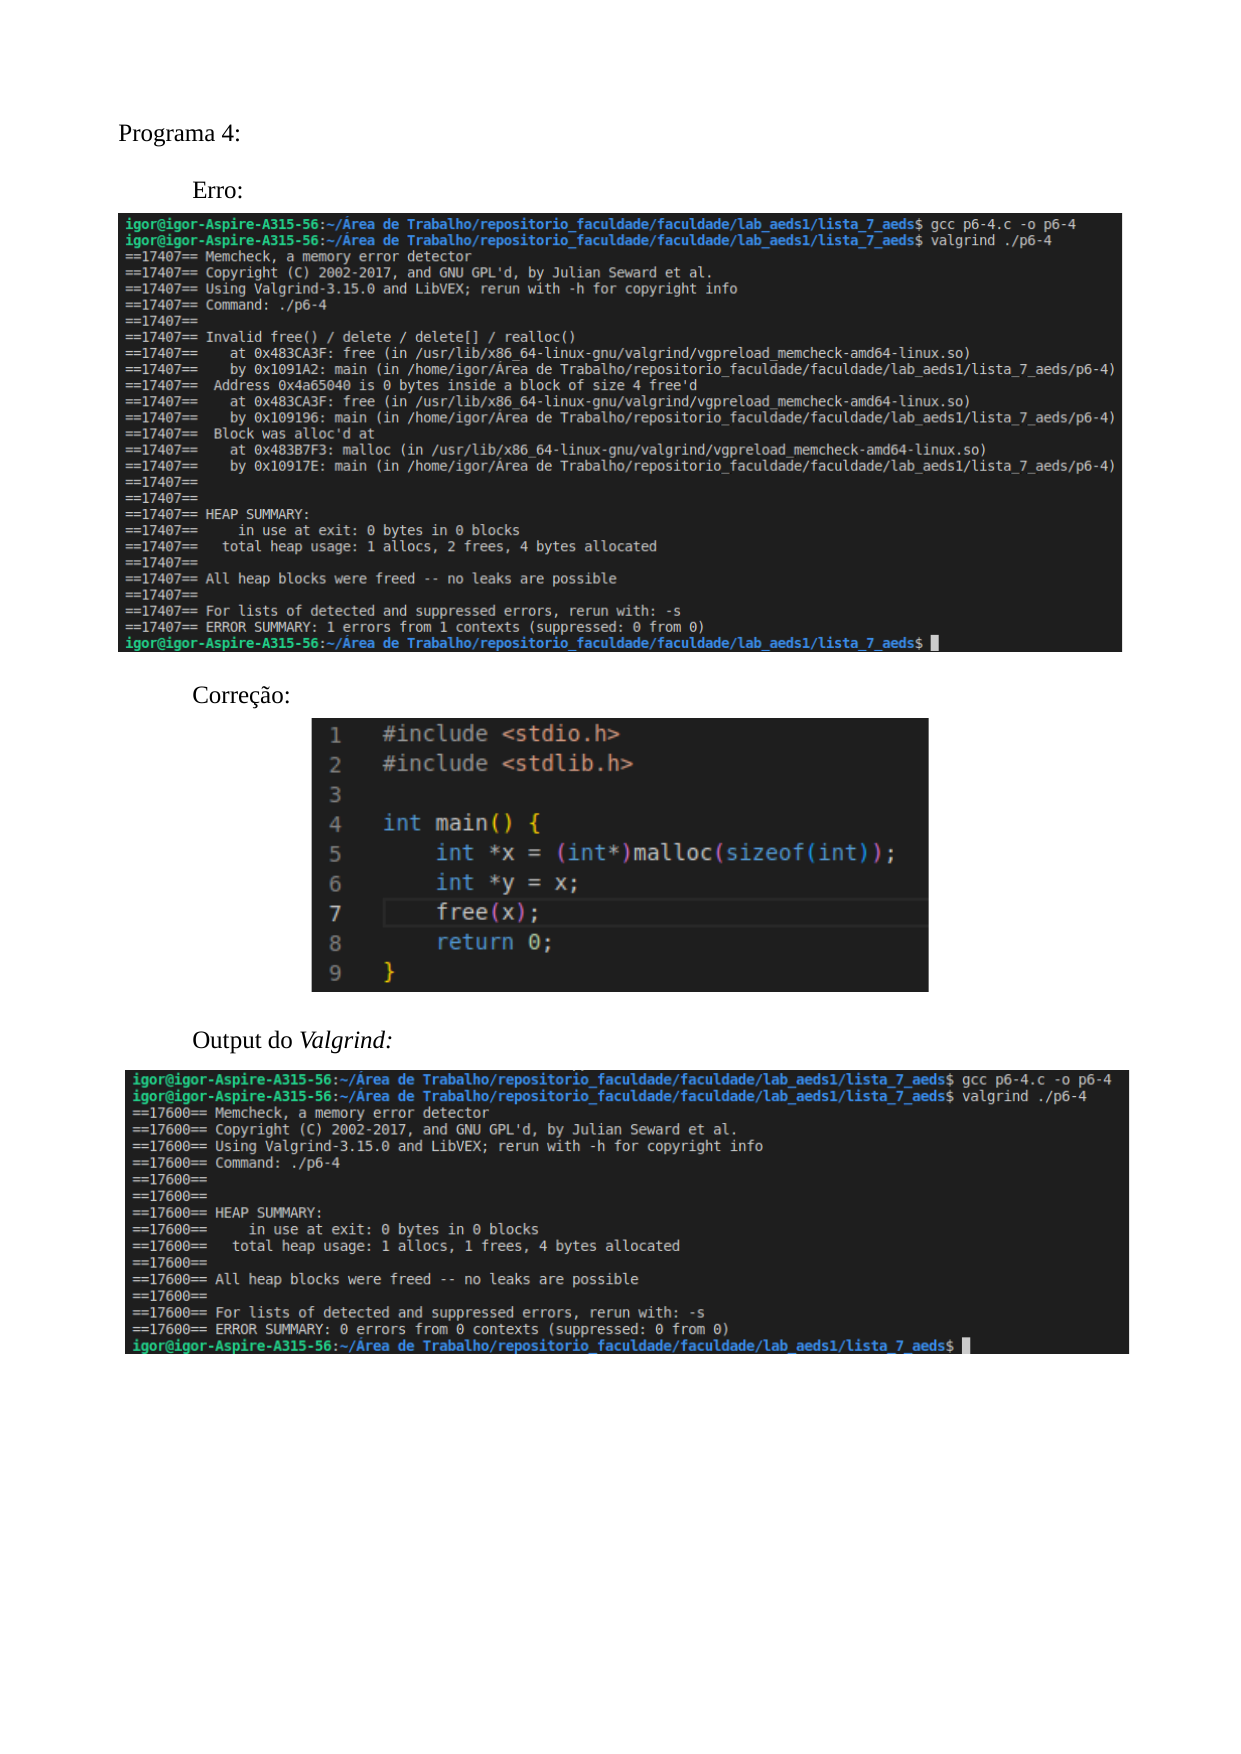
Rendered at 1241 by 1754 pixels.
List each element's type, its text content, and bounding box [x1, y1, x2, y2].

text Output do Valgrind: [118, 1026, 1122, 1054]
text Erro: [118, 176, 1122, 204]
text Programa 4: [118, 118, 1122, 147]
picture [311, 718, 929, 992]
picture [118, 213, 1123, 652]
picture [125, 1070, 1130, 1354]
text Correção: [118, 681, 1122, 709]
